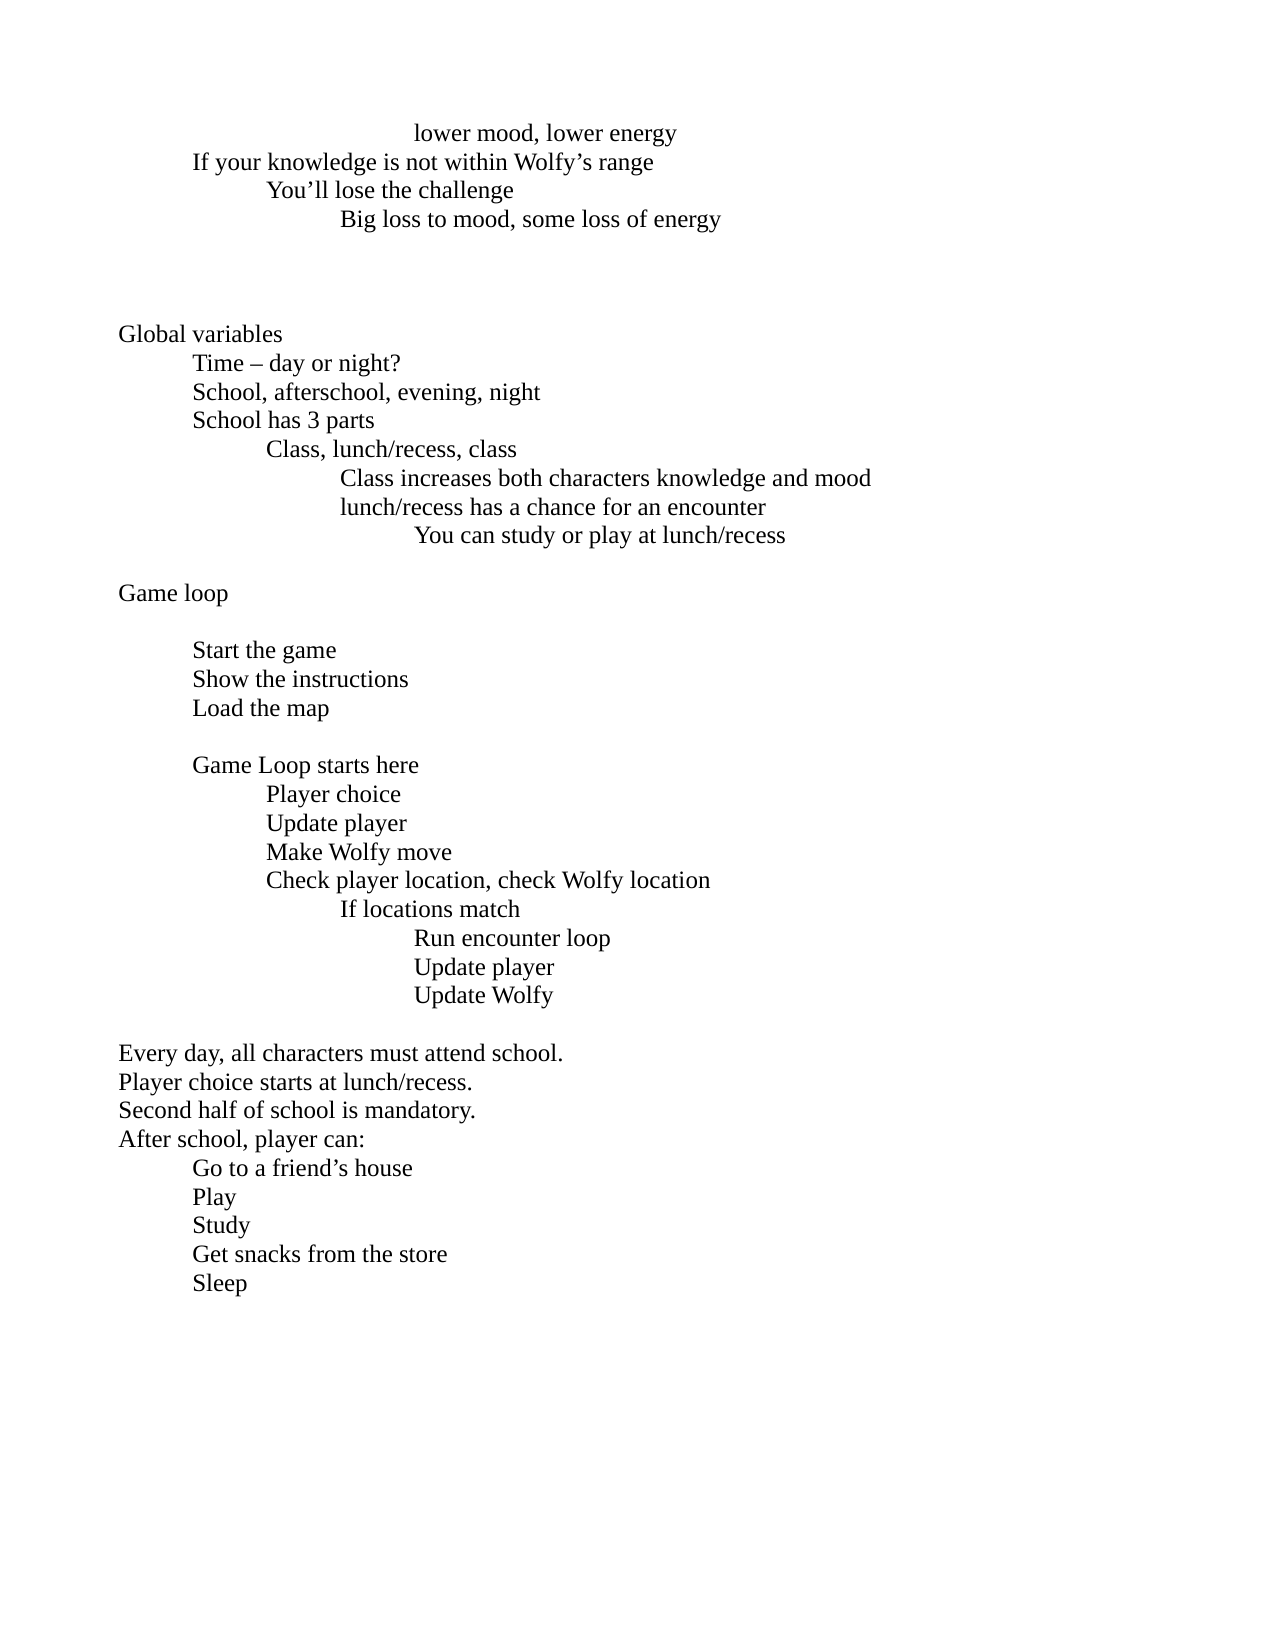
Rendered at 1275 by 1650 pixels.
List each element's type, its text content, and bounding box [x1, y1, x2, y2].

text lower mood, lower energy [118, 118, 1157, 147]
text You’ll lose the challenge [118, 176, 1157, 204]
text Game loop [118, 578, 1157, 607]
text Sleep [118, 1268, 1157, 1297]
text Get snacks from the store [118, 1239, 1157, 1268]
text Update player [118, 808, 1157, 837]
text Make Wolfy move [118, 837, 1157, 866]
text Check player location, check Wolfy location [118, 866, 1157, 894]
text School has 3 parts [118, 406, 1157, 434]
text If locations match [118, 894, 1157, 923]
text If your knowledge is not within Wolfy’s range [118, 147, 1157, 176]
text Run encounter loop [118, 923, 1157, 952]
text After school, player can: [118, 1124, 1157, 1153]
text Class increases both characters knowledge and mood [118, 463, 1157, 492]
text Player choice starts at lunch/recess. [118, 1067, 1157, 1096]
text lunch/recess has a chance for an encounter [118, 492, 1157, 521]
text Update player [118, 952, 1157, 981]
text Update Wolfy [118, 981, 1157, 1009]
text Game Loop starts here [118, 751, 1157, 779]
text You can study or play at lunch/recess [118, 521, 1157, 549]
text Big loss to mood, some loss of energy [118, 204, 1157, 233]
text School, afterschool, evening, night [118, 377, 1157, 406]
text Time – day or night? [118, 348, 1157, 377]
text Global variables [118, 319, 1157, 348]
text Go to a friend’s house [118, 1153, 1157, 1182]
text Second half of school is mandatory. [118, 1096, 1157, 1124]
text Class, lunch/recess, class [118, 434, 1157, 463]
text Load the map [118, 693, 1157, 722]
text Player choice [118, 779, 1157, 808]
text Show the instructions [118, 664, 1157, 693]
text Play [118, 1182, 1157, 1211]
text Start the game [118, 636, 1157, 664]
text Every day, all characters must attend school. [118, 1038, 1157, 1067]
text Study [118, 1211, 1157, 1239]
